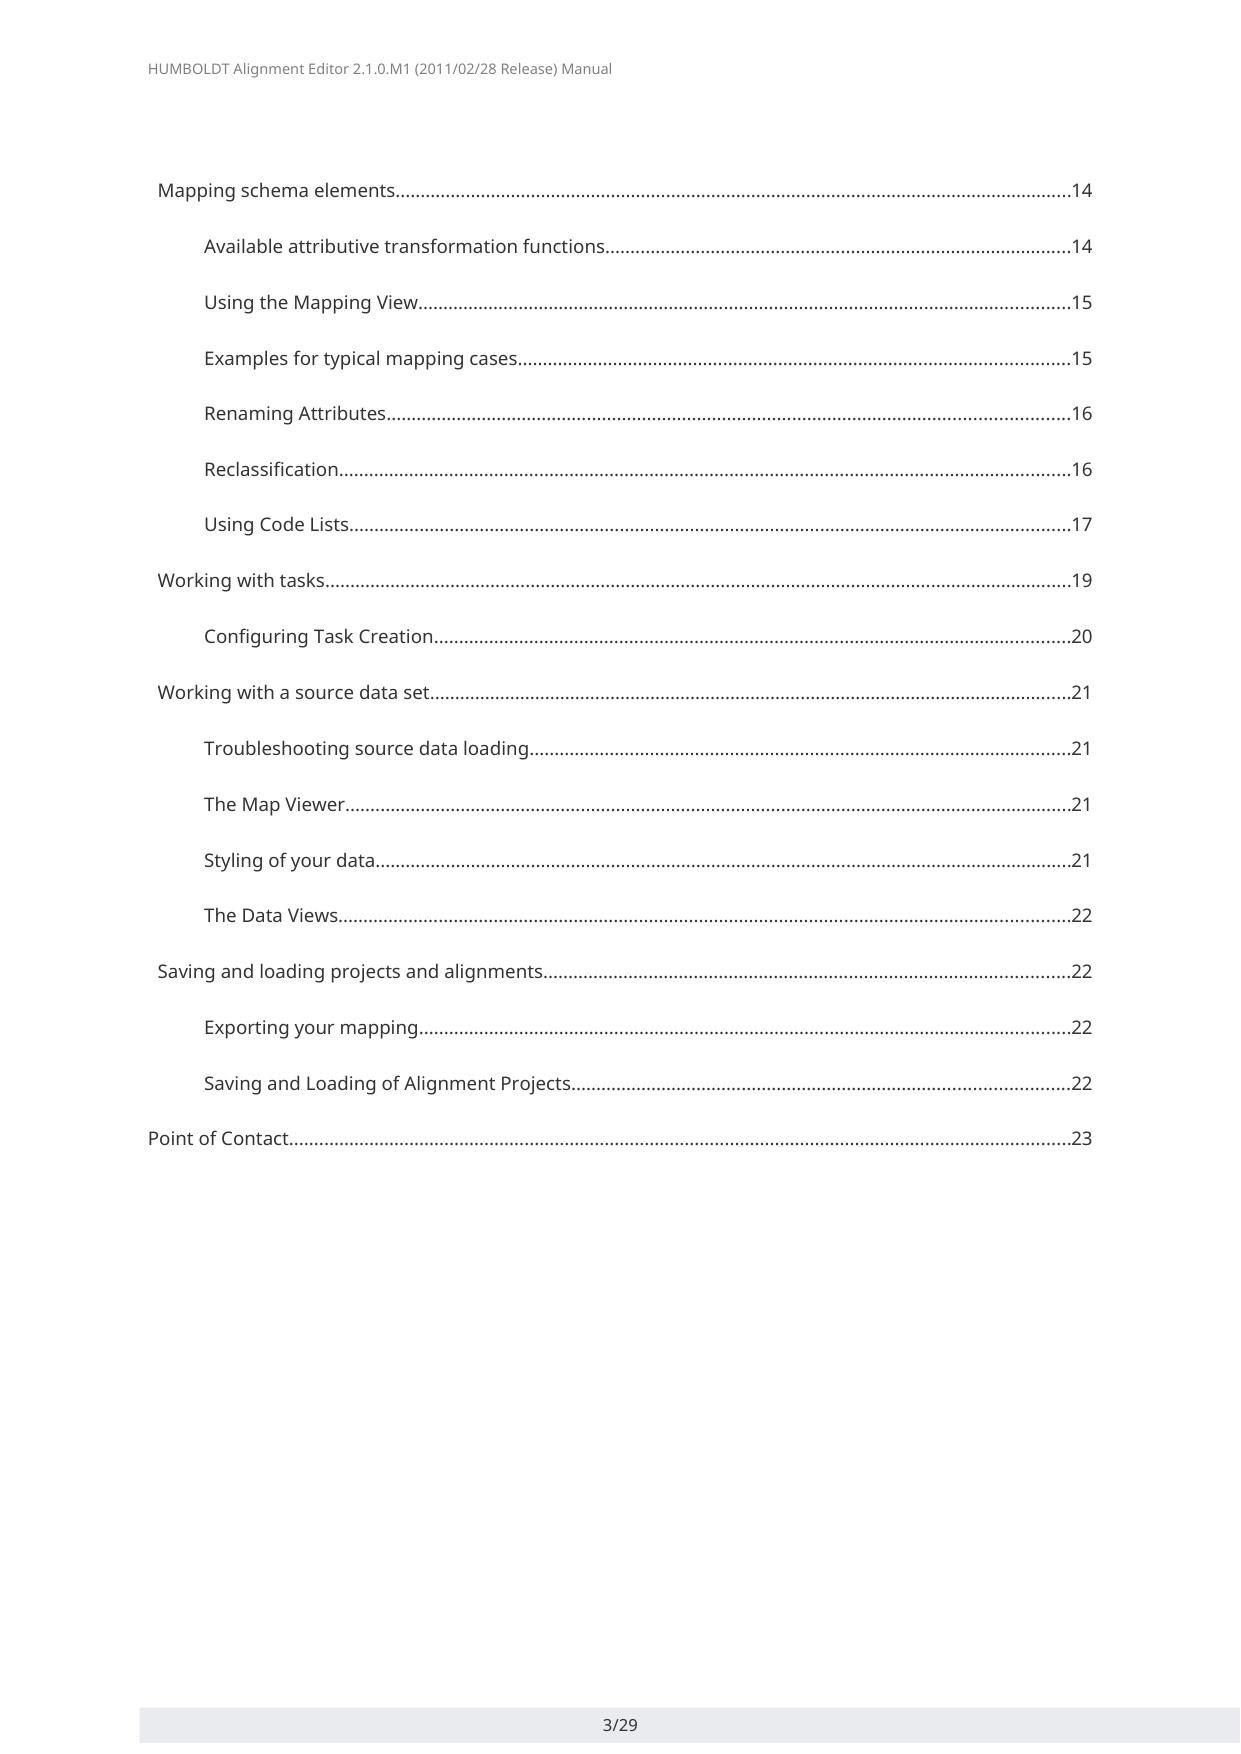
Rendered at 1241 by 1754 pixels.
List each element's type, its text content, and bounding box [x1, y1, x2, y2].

text Configuring Task Creation 20 [204, 624, 1092, 649]
text The Data Views 22 [204, 902, 1092, 928]
text Working with a source data set 21 [148, 679, 1092, 705]
text Saving and Loading of Alignment Projects 22 [204, 1070, 1092, 1096]
text Styling of your data 21 [204, 847, 1092, 872]
text Using Code Lists 17 [204, 512, 1092, 537]
text Point of Contact 23 [148, 1126, 1092, 1151]
text Examples for typical mapping cases 15 [204, 345, 1092, 370]
text Using the Mapping View 15 [204, 289, 1092, 315]
text Available attributive transformation functions 14 [204, 233, 1092, 259]
text The Map Viewer 21 [204, 791, 1092, 817]
text Renaming Attributes 16 [204, 400, 1092, 426]
text Troubleshooting source data loading 21 [204, 736, 1092, 761]
text Mapping schema elements 14 [148, 177, 1092, 203]
text Saving and loading projects and alignments 22 [148, 958, 1092, 984]
text Reclassification 16 [204, 456, 1092, 482]
text Exporting your mapping 22 [204, 1014, 1092, 1040]
text Working with tasks 19 [148, 567, 1092, 593]
